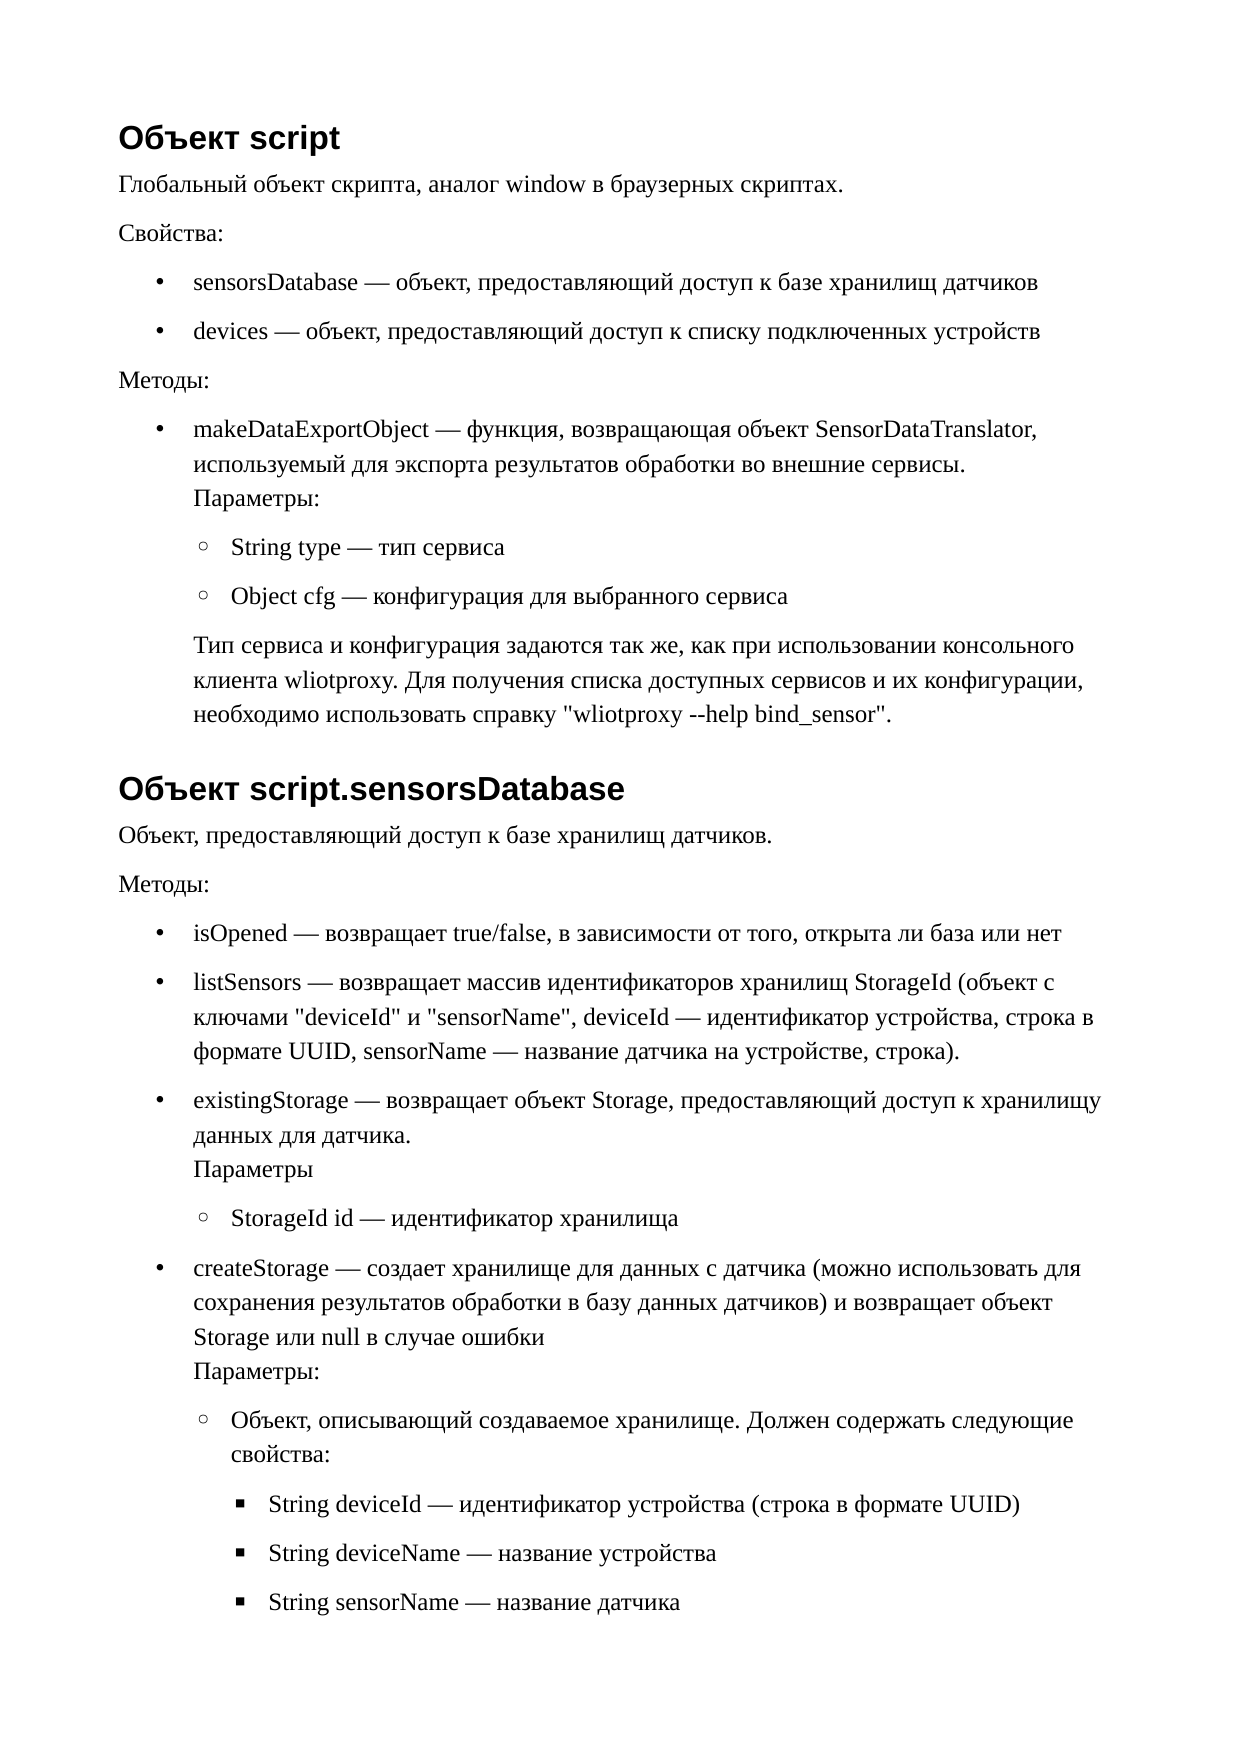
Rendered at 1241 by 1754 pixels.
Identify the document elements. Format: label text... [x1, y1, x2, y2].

list Object cfg — конфигурация для выбранного сервиса [193, 581, 1122, 610]
list isOpened — возвращает true/false, в зависимости от того, открыта ли база или нет [156, 918, 1122, 947]
list String deviceName — название устройства [231, 1538, 1122, 1566]
list existingStorage — возвращает объект Storage, предоставляющий доступ к хранилищу данных для датчика. Параметры [156, 1086, 1122, 1183]
list StorageId id — идентификатор хранилища [193, 1203, 1122, 1232]
list createStorage — создает хранилище для данных с датчика (можно использовать для сохранения результатов обработки в базу данных датчиков) и возвращает объект Storage или null в случае ошибки Параметры: [156, 1253, 1122, 1385]
text Объект, предоставляющий доступ к базе хранилищ датчиков. [118, 820, 1122, 849]
list Объект, описывающий создаваемое хранилище. Должен содержать следующие свойства: [193, 1405, 1122, 1468]
list listSensors — возвращает массив идентификаторов хранилищ StorageId (объект с ключами "deviceId" и "sensorName", deviceId — идентификатор устройства, строка в формате UUID, sensorName — название датчика на устройстве, строка). [156, 967, 1122, 1065]
text Методы: [118, 869, 1122, 898]
list Тип сервиса и конфигурация задаются так же, как при использовании консольного клиента wliotproxy. Для получения списка доступных сервисов и их конфигурации, необходимо использовать справку "wliotproxy --help bind_sensor". [156, 631, 1122, 728]
list String type — тип сервиса [193, 532, 1122, 561]
subtitle Объект script [118, 118, 1122, 157]
list String deviceId — идентификатор устройства (строка в формате UUID) [231, 1489, 1122, 1517]
list devices — объект, предоставляющий доступ к списку подключенных устройств [156, 316, 1122, 345]
text Свойства: [118, 218, 1122, 247]
list sensorsDatabase — объект, предоставляющий доступ к базе хранилищ датчиков [156, 267, 1122, 296]
subtitle Объект script.sensorsDatabase [118, 769, 1122, 808]
list String sensorName — название датчика [231, 1587, 1122, 1616]
text Глобальный объект скрипта, аналог window в браузерных скриптах. [118, 169, 1122, 198]
text Методы: [118, 365, 1122, 394]
list makeDataExportObject — функция, возвращающая объект SensorDataTranslator, используемый для экспорта результатов обработки во внешние сервисы. Параметры: [156, 414, 1122, 512]
